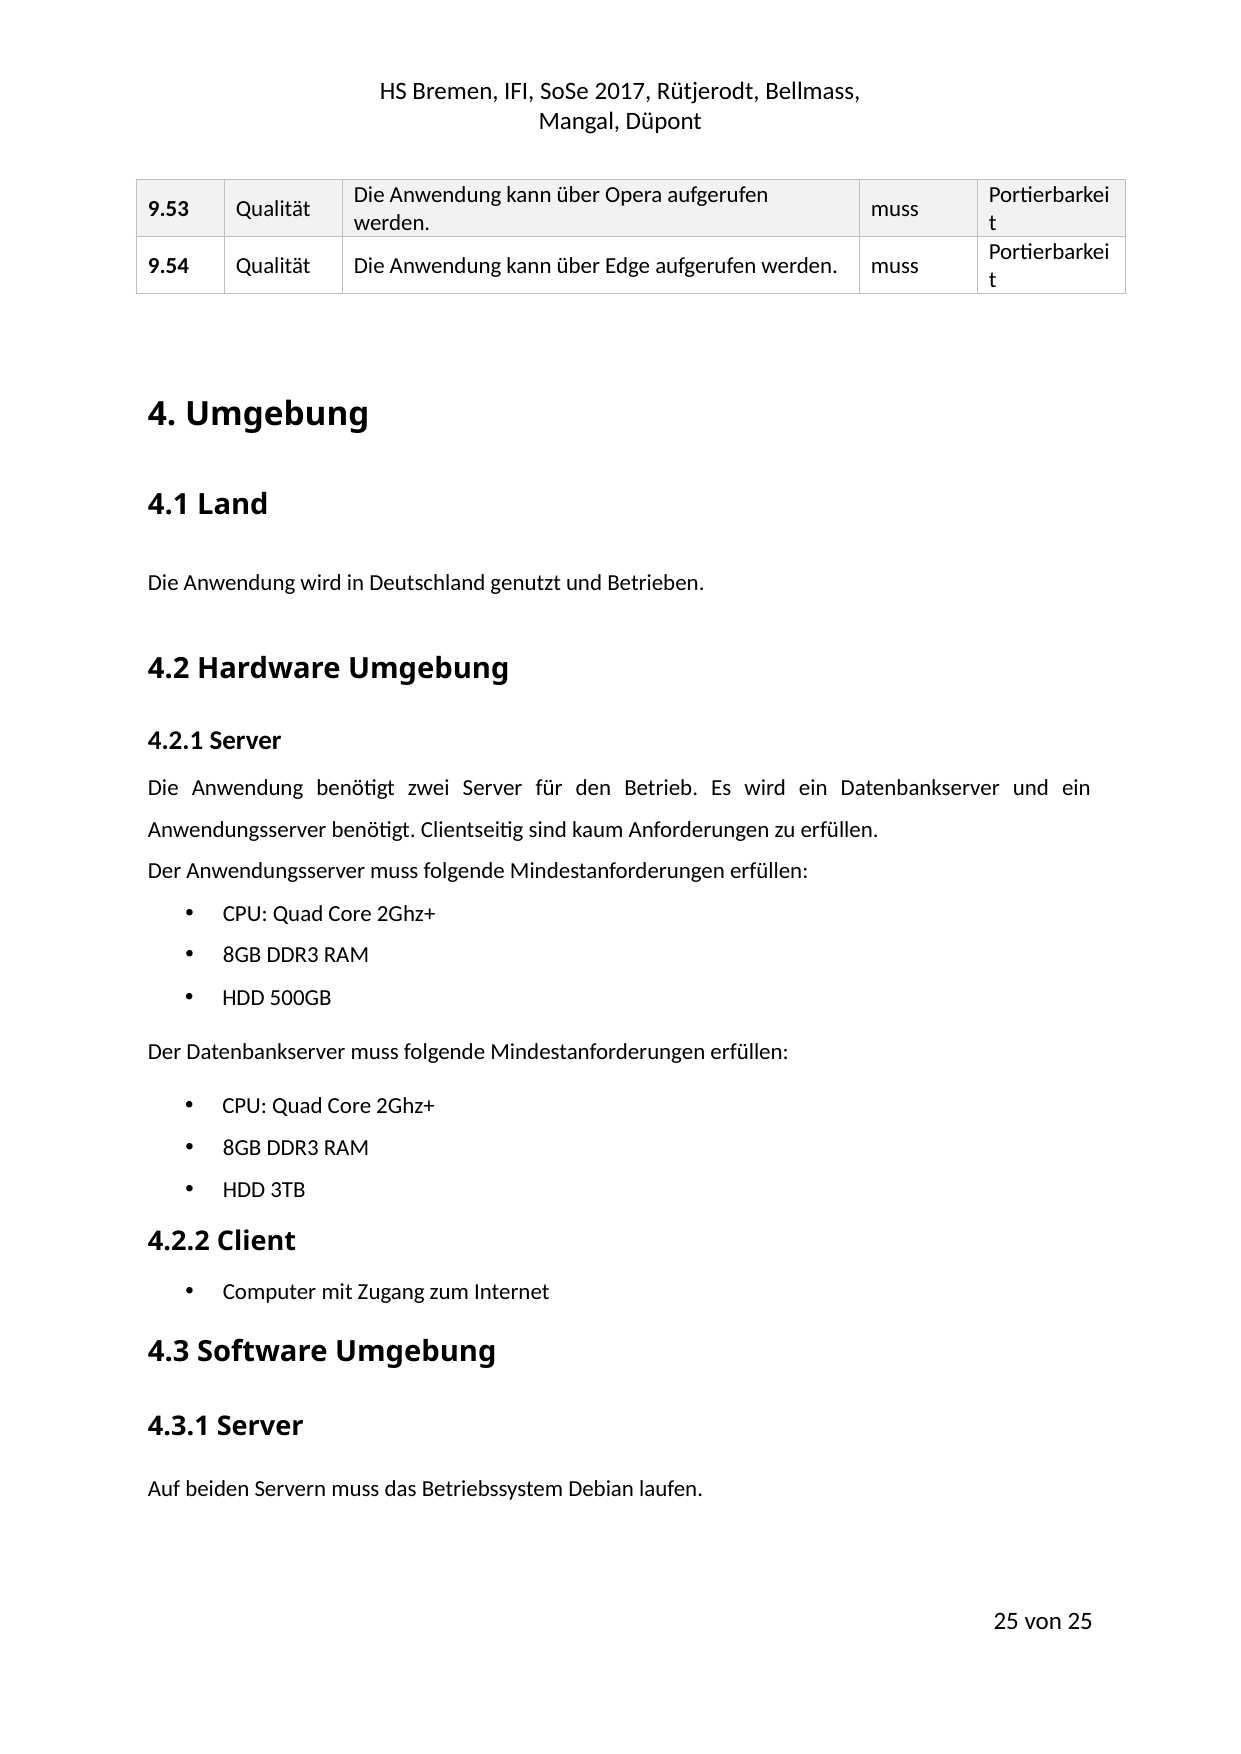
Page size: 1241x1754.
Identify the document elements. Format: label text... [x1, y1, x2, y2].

subtitle 4.2 Hardware Umgebung [148, 647, 1093, 687]
text Die Anwendung wird in Deutschland genutzt und Betrieben. [148, 568, 1093, 596]
table_cell muss [860, 180, 977, 236]
subtitle 4.2.1 Server [148, 723, 1093, 756]
list HDD 3TB [185, 1176, 1093, 1203]
list 8GB DDR3 RAM [185, 941, 1093, 969]
list CPU: Quad Core 2Ghz+ [185, 1092, 1093, 1119]
table_cell 9.53 [137, 180, 224, 236]
table_cell Qualität [225, 237, 342, 293]
list HDD 500GB [185, 983, 1093, 1011]
text Der Anwendungsserver muss folgende Mindestanforderungen erfüllen: [148, 857, 1093, 885]
text Auf beiden Servern muss das Betriebssystem Debian laufen. [148, 1474, 1093, 1502]
subtitle 4. Umgebung [148, 390, 1093, 435]
table_cell Qualität [225, 180, 342, 236]
table_cell 9.54 [137, 237, 224, 293]
table_cell muss [860, 237, 977, 293]
text Die Anwendung benötigt zwei Server für den Betrieb. Es wird ein Datenbankserver und ein Anwendungsserver benötigt. Clientseitig sind kaum Anforderungen zu erfüllen. [148, 773, 1093, 843]
table_cell Portierbarkeit [978, 180, 1125, 236]
subtitle 4.3 Software Umgebung [148, 1330, 1093, 1370]
subtitle 4.2.2 Client [148, 1222, 1093, 1258]
table_cell Die Anwendung kann über Edge aufgerufen werden. [343, 237, 859, 293]
table_cell Die Anwendung kann über Opera aufgerufen werden. [343, 180, 859, 236]
list Computer mit Zugang zum Internet [185, 1277, 1093, 1305]
list CPU: Quad Core 2Ghz+ [185, 899, 1093, 927]
text Der Datenbankserver muss folgende Mindestanforderungen erfüllen: [148, 1037, 1093, 1065]
subtitle 4.1 Land [148, 483, 1093, 523]
subtitle 4.3.1 Server [148, 1406, 1093, 1443]
list 8GB DDR3 RAM [185, 1133, 1093, 1162]
table_cell Portierbarkeit [978, 237, 1125, 293]
